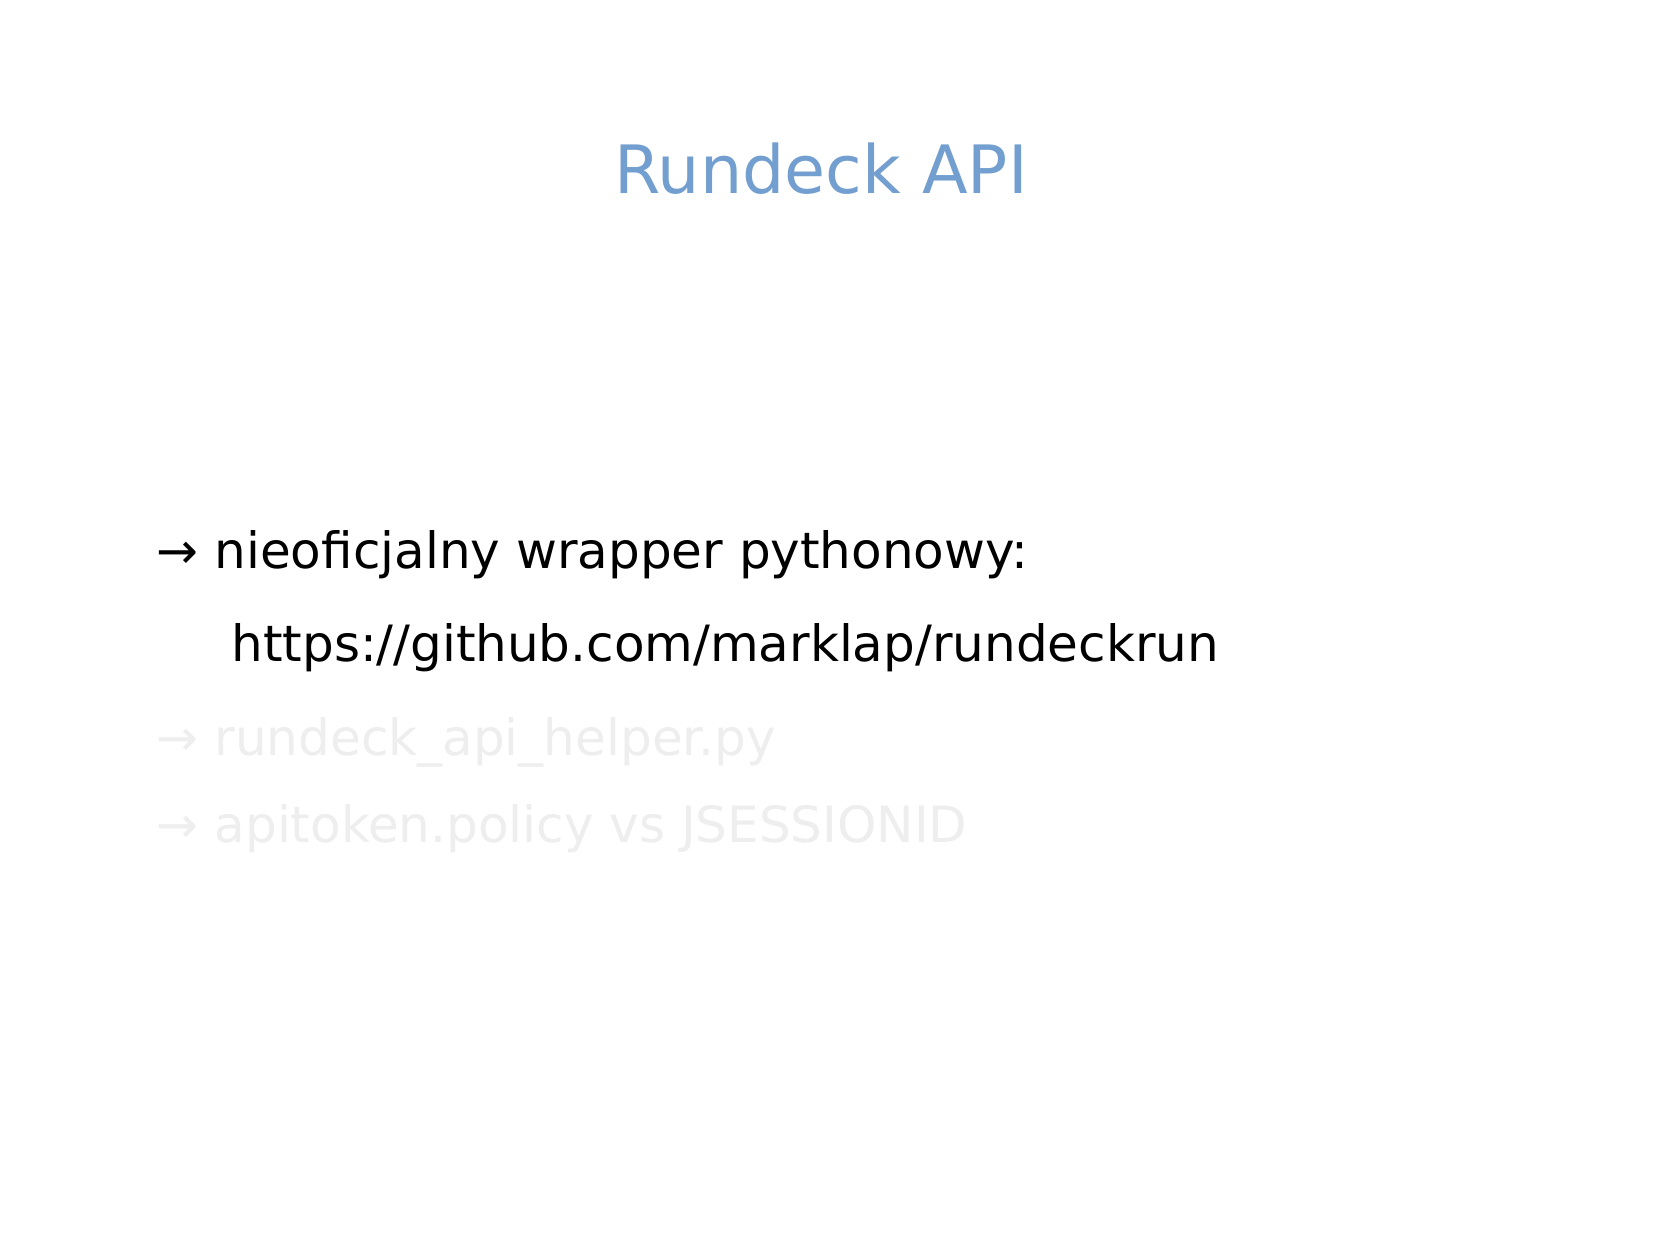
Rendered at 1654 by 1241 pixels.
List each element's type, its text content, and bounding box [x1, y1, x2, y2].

text_box Rundeck API [599, 123, 1054, 217]
text_box → nieoficjalny wrapper pythonowy: https://github.com/marklap/rundeckrun → rundeck_api_helper.py → apitoken.policy vs JSESSIONID [141, 485, 1512, 854]
